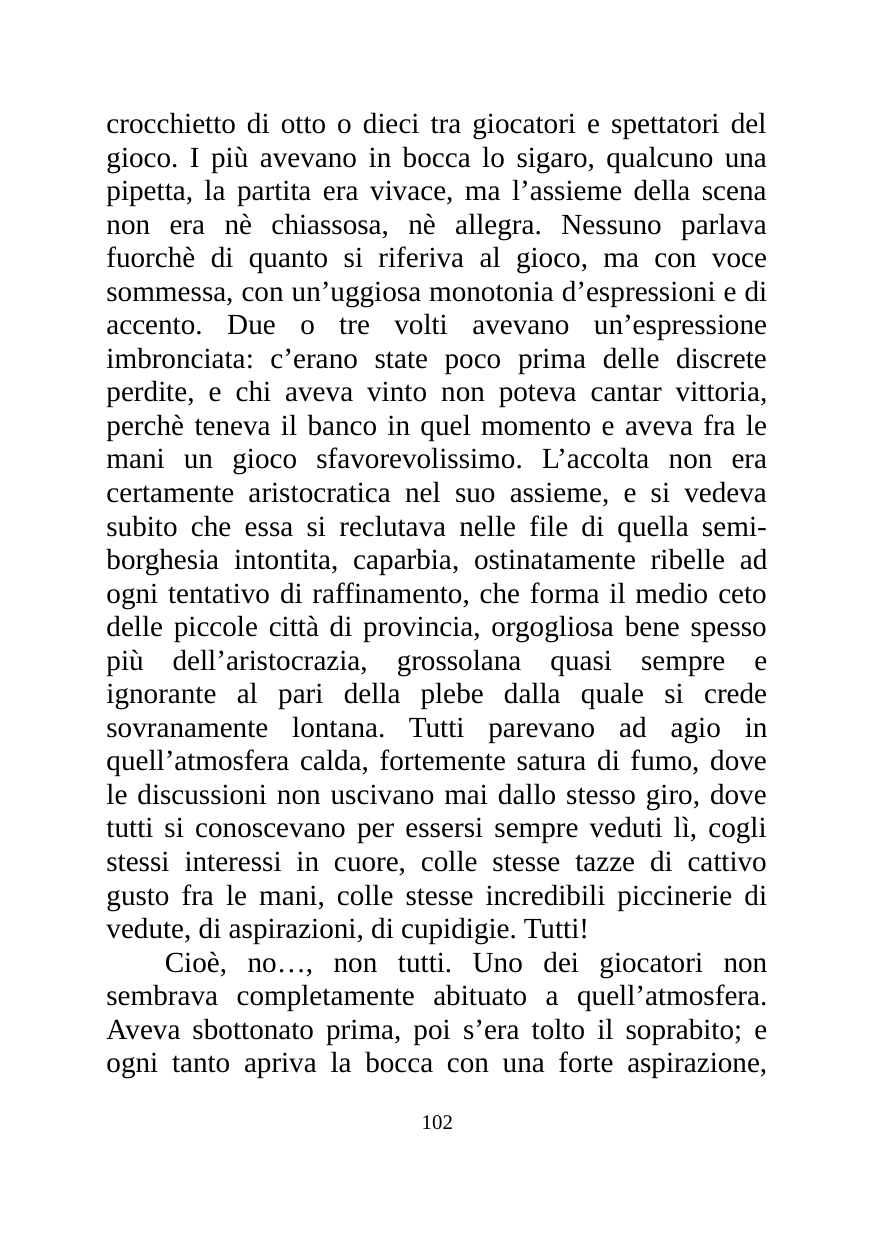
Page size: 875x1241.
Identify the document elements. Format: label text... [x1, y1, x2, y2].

text crocchietto di otto o dieci tra giocatori e spettatori del gioco. I più avevano in bocca lo sigaro, qualcuno una pipetta, la partita era vivace, ma l’assieme della scena non era nè chiassosa, nè allegra. Nessuno parlava fuorchè di quanto si riferiva al gioco, ma con voce sommessa, con un’uggiosa monotonia d’espressioni e di accento. Due o tre volti avevano un’espressione imbronciata: c’erano state poco prima delle discrete perdite, e chi aveva vinto non poteva cantar vittoria, perchè teneva il banco in quel momento e aveva fra le mani un gioco sfavorevolissimo. L’accolta non era certamente aristocratica nel suo assieme, e si vedeva subito che essa si reclutava nelle file di quella semi-borghesia intontita, caparbia, ostinatamente ribelle ad ogni tentativo di raffinamento, che forma il medio ceto delle piccole città di provincia, orgogliosa bene spesso più dell’aristocrazia, grossolana quasi sempre e ignorante al pari della plebe dalla quale si crede sovranamente lontana. Tutti parevano ad agio in quell’atmosfera calda, fortemente satura di fumo, dove le discussioni non uscivano mai dallo stesso giro, dove tutti si conoscevano per essersi sempre veduti lì, cogli stessi interessi in cuore, colle stesse tazze di cattivo gusto fra le mani, colle stesse incredibili piccinerie di vedute, di aspirazioni, di cupidigie. Tutti! [106, 106, 768, 945]
text Cioè, no…, non tutti. Uno dei giocatori non sembrava completamente abituato a quell’atmosfera. Aveva sbottonato prima, poi s’era tolto il soprabito; e ogni tanto apriva la bocca con una forte aspirazione, [106, 945, 768, 1079]
